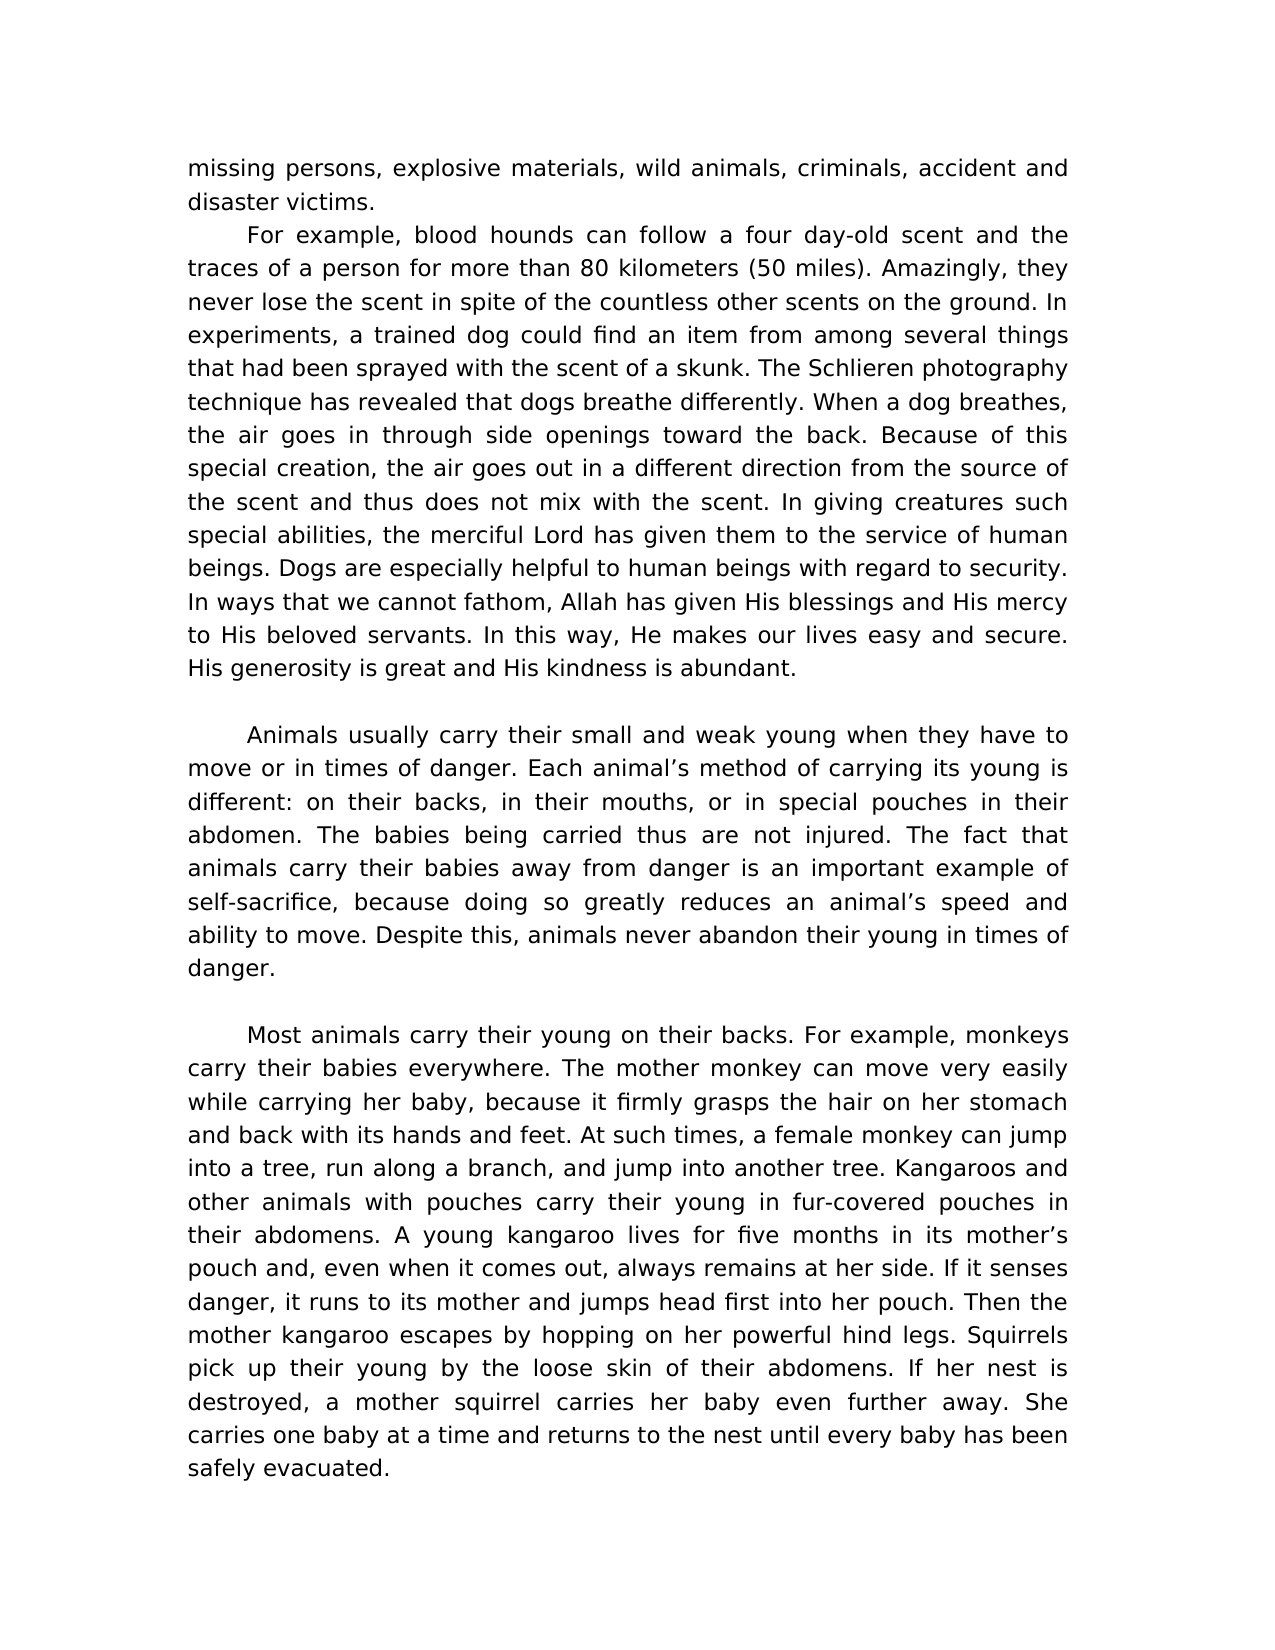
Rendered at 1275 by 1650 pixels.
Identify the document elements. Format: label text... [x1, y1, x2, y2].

text For example, blood hounds can follow a four day-old scent and the traces of a person for more than 80 kilometers (50 miles). Amazingly, they never lose the scent in spite of the countless other scents on the ground. In experiments, a trained dog could find an item from among several things that had been sprayed with the scent of a skunk. The Schlieren photography technique has revealed that dogs breathe differently. When a dog breathes, the air goes in through side openings toward the back. Because of this special creation, the air goes out in a different direction from the source of the scent and thus does not mix with the scent. In giving creatures such special abilities, the merciful Lord has given them to the service of human beings. Dogs are especially helpful to human beings with regard to security. In ways that we cannot fathom, Allah has given His blessings and His mercy to His beloved servants. In this way, He makes our lives easy and secure. His generosity is great and His kindness is abundant. [187, 217, 1070, 683]
text Animals usually carry their small and weak young when they have to move or in times of danger. Each animal’s method of carrying its young is different: on their backs, in their mouths, or in special pouches in their abdomen. The babies being carried thus are not injured. The fact that animals carry their babies away from danger is an important example of self-sacrifice, because doing so greatly reduces an animal’s speed and ability to move. Despite this, animals never abandon their young in times of danger. [187, 717, 1070, 983]
text Most animals carry their young on their backs. For example, monkeys carry their babies everywhere. The mother monkey can move very easily while carrying her baby, because it firmly grasps the hair on her stomach and back with its hands and feet. At such times, a female monkey can jump into a tree, run along a branch, and jump into another tree. Kangaroos and other animals with pouches carry their young in fur-covered pouches in their abdomens. A young kangaroo lives for five months in its mother’s pouch and, even when it comes out, always remains at her side. If it senses danger, it runs to its mother and jumps head first into her pouch. Then the mother kangaroo escapes by hopping on her powerful hind legs. Squirrels pick up their young by the loose skin of their abdomens. If her nest is destroyed, a mother squirrel carries her baby even further away. She carries one baby at a time and returns to the nest until every baby has been safely evacuated. [187, 1017, 1070, 1483]
text missing persons, explosive materials, wild animals, criminals, accident and disaster victims. [187, 150, 1070, 217]
